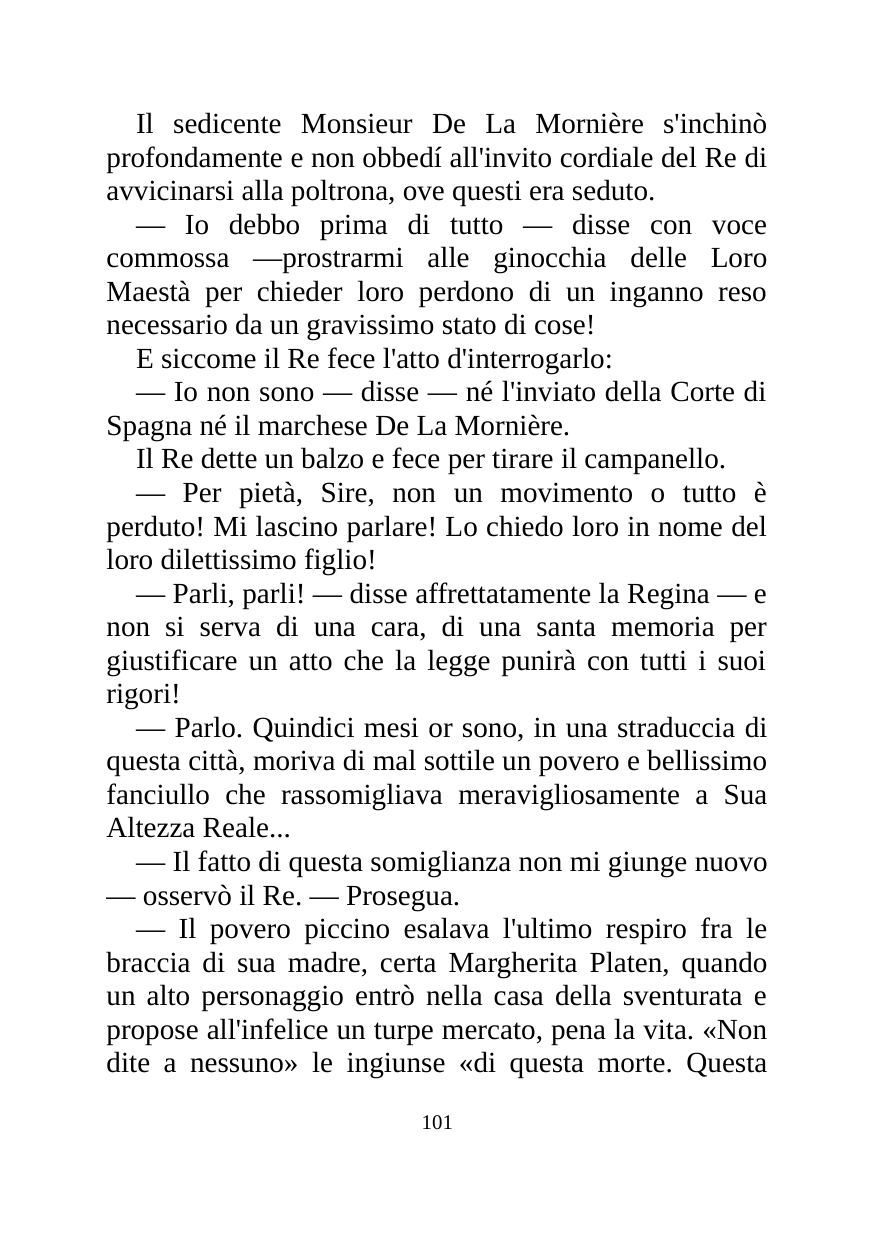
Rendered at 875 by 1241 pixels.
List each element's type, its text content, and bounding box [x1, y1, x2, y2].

text — Il povero piccino esalava l'ultimo respiro fra le braccia di sua madre, certa Margherita Platen, quando un alto personaggio entrò nella casa della sventurata e propose all'infelice un turpe mercato, pena la vita. «Non dite a nessuno» le ingiunse «di questa morte. Questa [106, 911, 768, 1079]
text — Io debbo prima di tutto — disse con voce commossa —prostrarmi alle ginocchia delle Loro Maestà per chieder loro perdono di un inganno reso necessario da un gravissimo stato di cose! [106, 207, 768, 341]
text — Parli, parli! — disse affrettatamente la Regina — e non si serva di una cara, di una santa memoria per giustificare un atto che la legge punirà con tutti i suoi rigori! [106, 576, 768, 710]
text Il sedicente Monsieur De La Mornière s'inchinò profondamente e non obbedí all'invito cordiale del Re di avvicinarsi alla poltrona, ove questi era seduto. [106, 106, 768, 207]
text — Io non sono — disse — né l'inviato della Corte di Spagna né il marchese De La Mornière. [106, 374, 768, 442]
text — Il fatto di questa somiglianza non mi giunge nuovo — osservò il Re. — Prosegua. [106, 844, 768, 911]
text — Parlo. Quindici mesi or sono, in una straduccia di questa città, moriva di mal sottile un povero e bellissimo fanciullo che rassomigliava meravigliosamente a Sua Altezza Reale... [106, 710, 768, 844]
text E siccome il Re fece l'atto d'interrogarlo: [106, 341, 768, 374]
text Il Re dette un balzo e fece per tirare il campanello. [106, 442, 768, 475]
text — Per pietà, Sire, non un movimento o tutto è perduto! Mi lascino parlare! Lo chiedo loro in nome del loro dilettissimo figlio! [106, 475, 768, 576]
